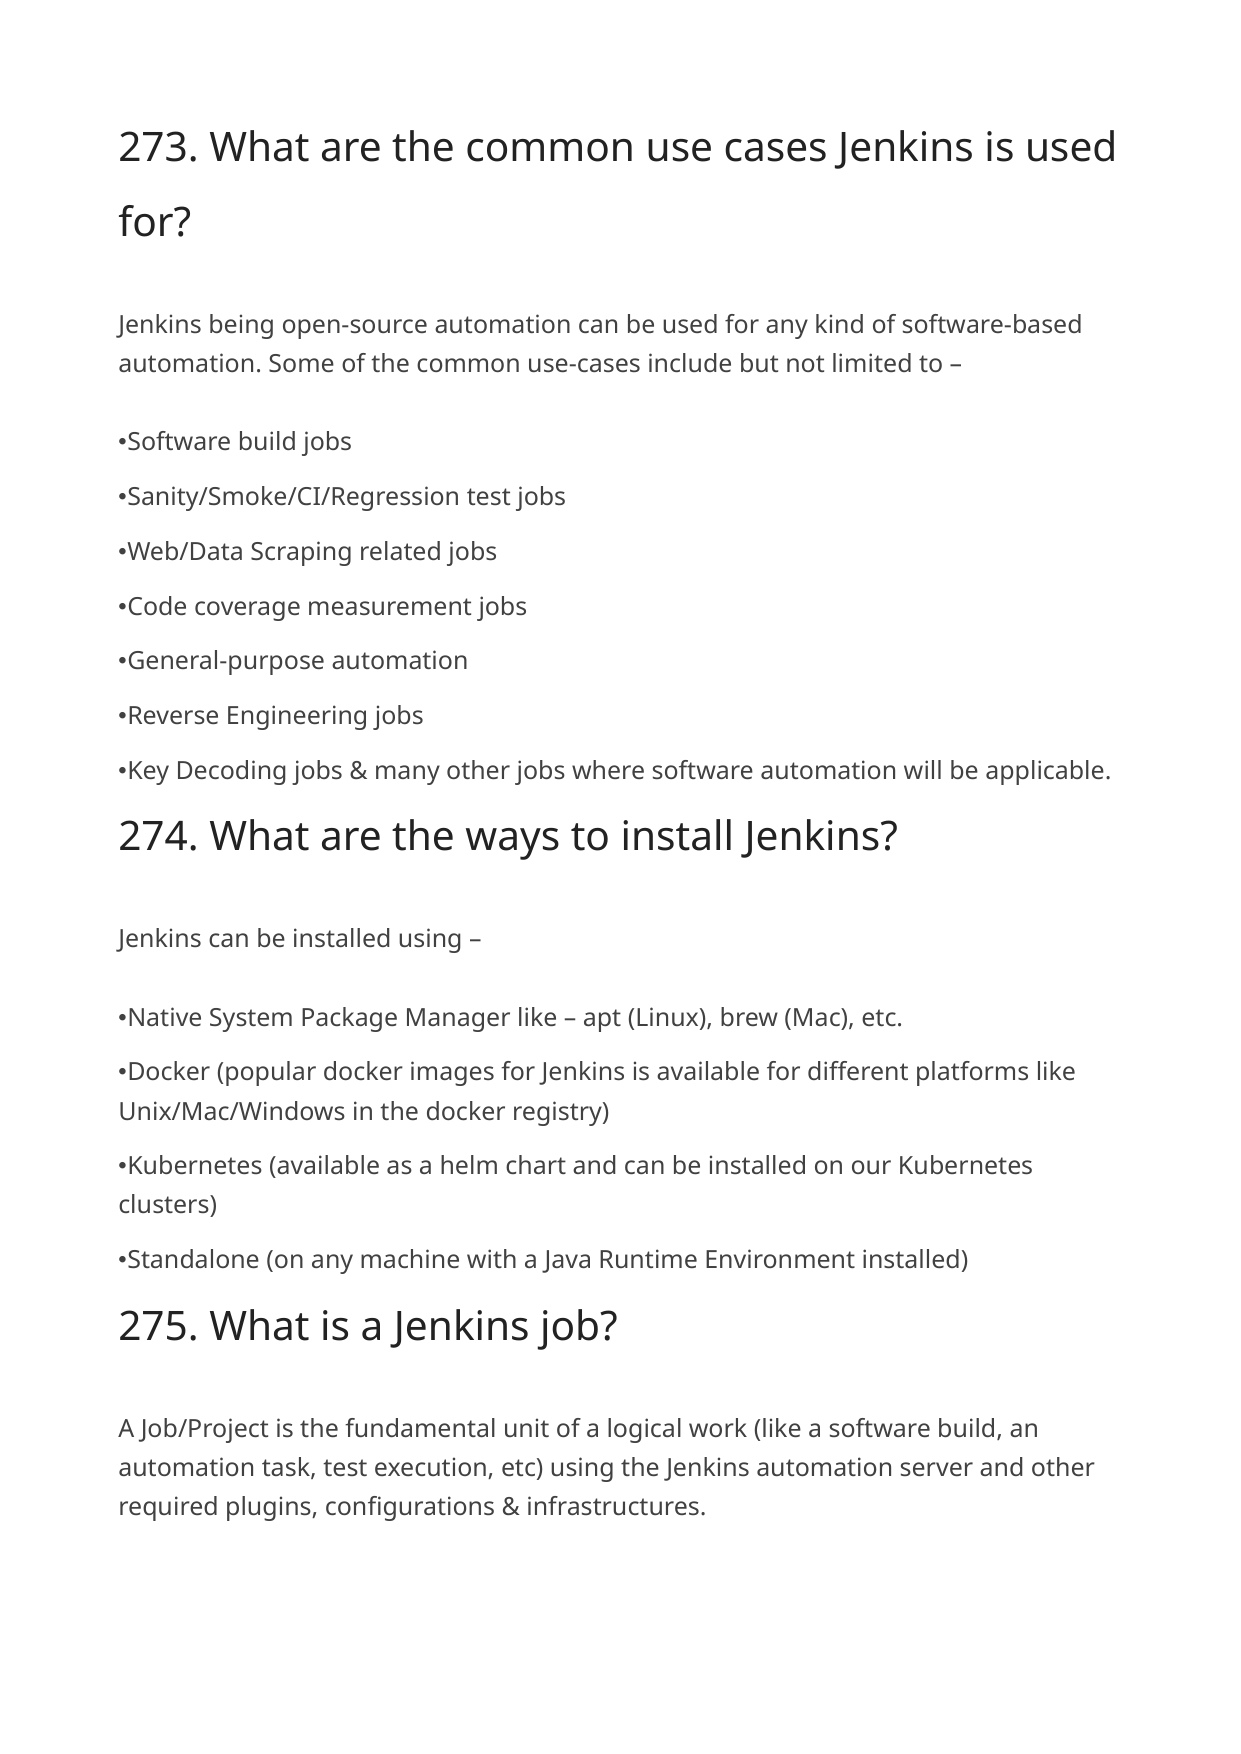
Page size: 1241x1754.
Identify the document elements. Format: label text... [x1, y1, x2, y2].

list Reverse Engineering jobs [118, 698, 1122, 732]
list Docker (popular docker images for Jenkins is available for different platforms like Unix/Mac/Windows in the docker registry) [118, 1054, 1122, 1127]
list Sanity/Smoke/CI/Regression test jobs [118, 478, 1122, 513]
text Jenkins being open-source automation can be used for any kind of software-based automation. Some of the common use-cases include but not limited to – [118, 306, 1122, 379]
text Jenkins can be installed using – [118, 921, 1122, 955]
list Standalone (on any machine with a Java Runtime Environment installed) [118, 1242, 1122, 1276]
list Web/Data Scraping related jobs [118, 533, 1122, 567]
list Key Decoding jobs & many other jobs where software automation will be applicable. [118, 752, 1122, 787]
list Kubernetes (available as a helm chart and can be installed on our Kubernetes clusters) [118, 1148, 1122, 1221]
subtitle 275. What is a Jenkins job? [118, 1297, 1122, 1352]
list Code coverage measurement jobs [118, 588, 1122, 622]
list General-purpose automation [118, 643, 1122, 677]
list Native System Package Manager like – apt (Linux), brew (Mac), etc. [118, 999, 1122, 1033]
text A Job/Project is the fundamental unit of a logical work (like a software build, an automation task, test execution, etc) using the Jenkins automation server and other required plugins, configurations & infrastructures. [118, 1410, 1122, 1523]
list Software build jobs [118, 424, 1122, 458]
subtitle 273. What are the common use cases Jenkins is used for? [118, 118, 1122, 248]
subtitle 274. What are the ways to install Jenkins? [118, 807, 1122, 863]
